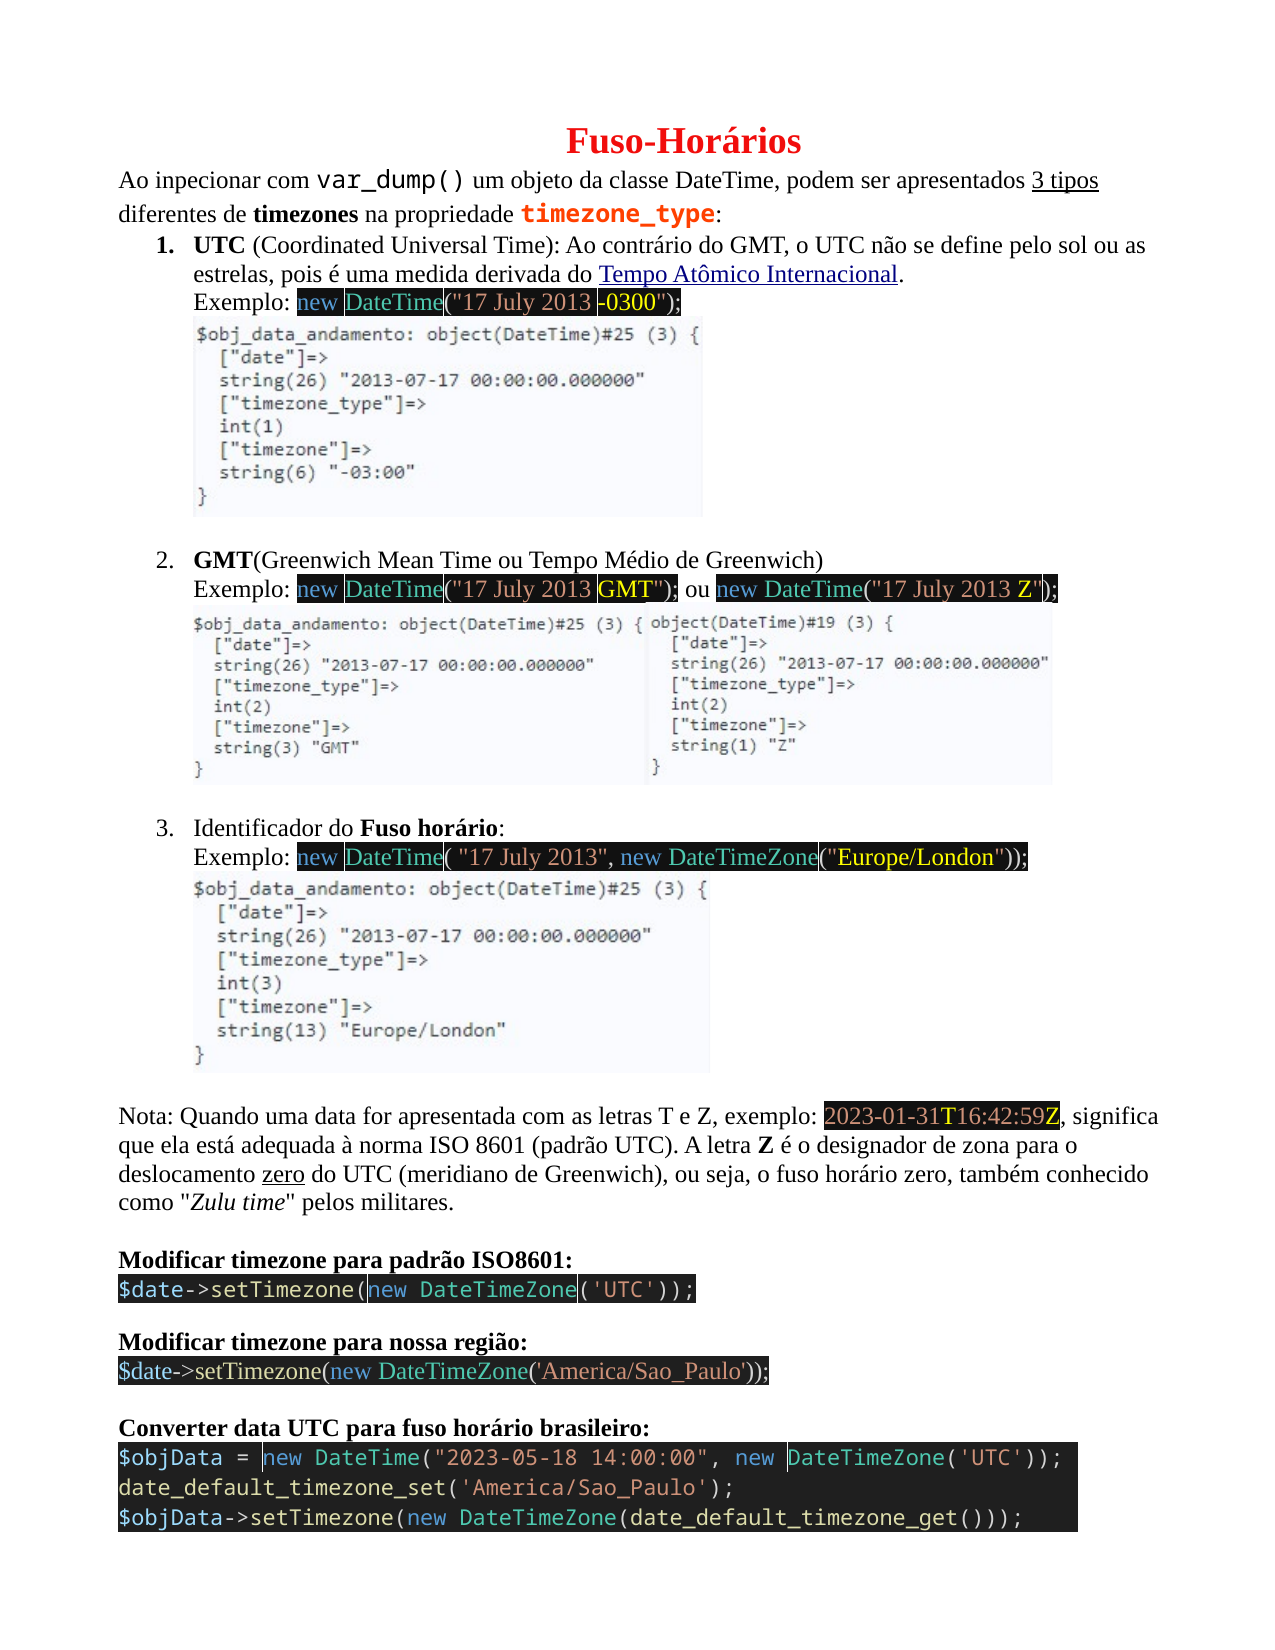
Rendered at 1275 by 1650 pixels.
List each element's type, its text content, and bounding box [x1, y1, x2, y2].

list GMT(Greenwich Mean Time ou Tempo Médio de Greenwich) Exemplo: new DateTime("17 July 2013 GMT"); ou new DateTime("17 July 2013 Z"); [156, 545, 1175, 602]
picture [193, 871, 711, 1073]
list UTC (Coordinated Universal Time): Ao contrário do GMT, o UTC não se define pelo sol ou as estrelas, pois é uma medida derivada do Tempo Atômico Internacional. Exemplo: new DateTime("17 July 2013 -0300"); [156, 230, 1175, 545]
picture [193, 602, 1053, 785]
text $date->setTimezone(new DateTimeZone('America/Sao_Paulo')); [118, 1356, 1175, 1385]
picture [193, 316, 703, 517]
text Modificar timezone para padrão ISO8601: [118, 1245, 1175, 1274]
subtitle Fuso-Horários [118, 118, 1175, 162]
text $objData = new DateTime("2023-05-18 14:00:00", new DateTimeZone('UTC')); [118, 1442, 1175, 1472]
text Converter data UTC para fuso horário brasileiro: [118, 1413, 1175, 1442]
list Identificador do Fuso horário: Exemplo: new DateTime( "17 July 2013", new DateTimeZone("Europe/London")); [156, 813, 1175, 871]
text $date->setTimezone(new DateTimeZone('UTC')); [118, 1274, 1175, 1303]
text Nota: Quando uma data for apresentada com as letras T e Z, exemplo: 2023-01-31T16:42:59Z, significa que ela está adequada à norma ISO 8601 (padrão UTC). A letra Z é o designador de zona para o deslocamento zero do UTC (meridiano de Greenwich), ou seja, o fuso horário zero, também conhecido como "Zulu time" pelos militares. [118, 1101, 1175, 1245]
text $objData->setTimezone(new DateTimeZone(date_default_timezone_get())); [118, 1502, 1175, 1532]
text date_default_timezone_set('America/Sao_Paulo'); [118, 1472, 1175, 1502]
text Ao inpecionar com var_dump() um objeto da classe DateTime, podem ser apresentados 3 tipos diferentes de timezones na propriedade timezone_type: [118, 162, 1175, 230]
text Modificar timezone para nossa região: [118, 1327, 1175, 1356]
